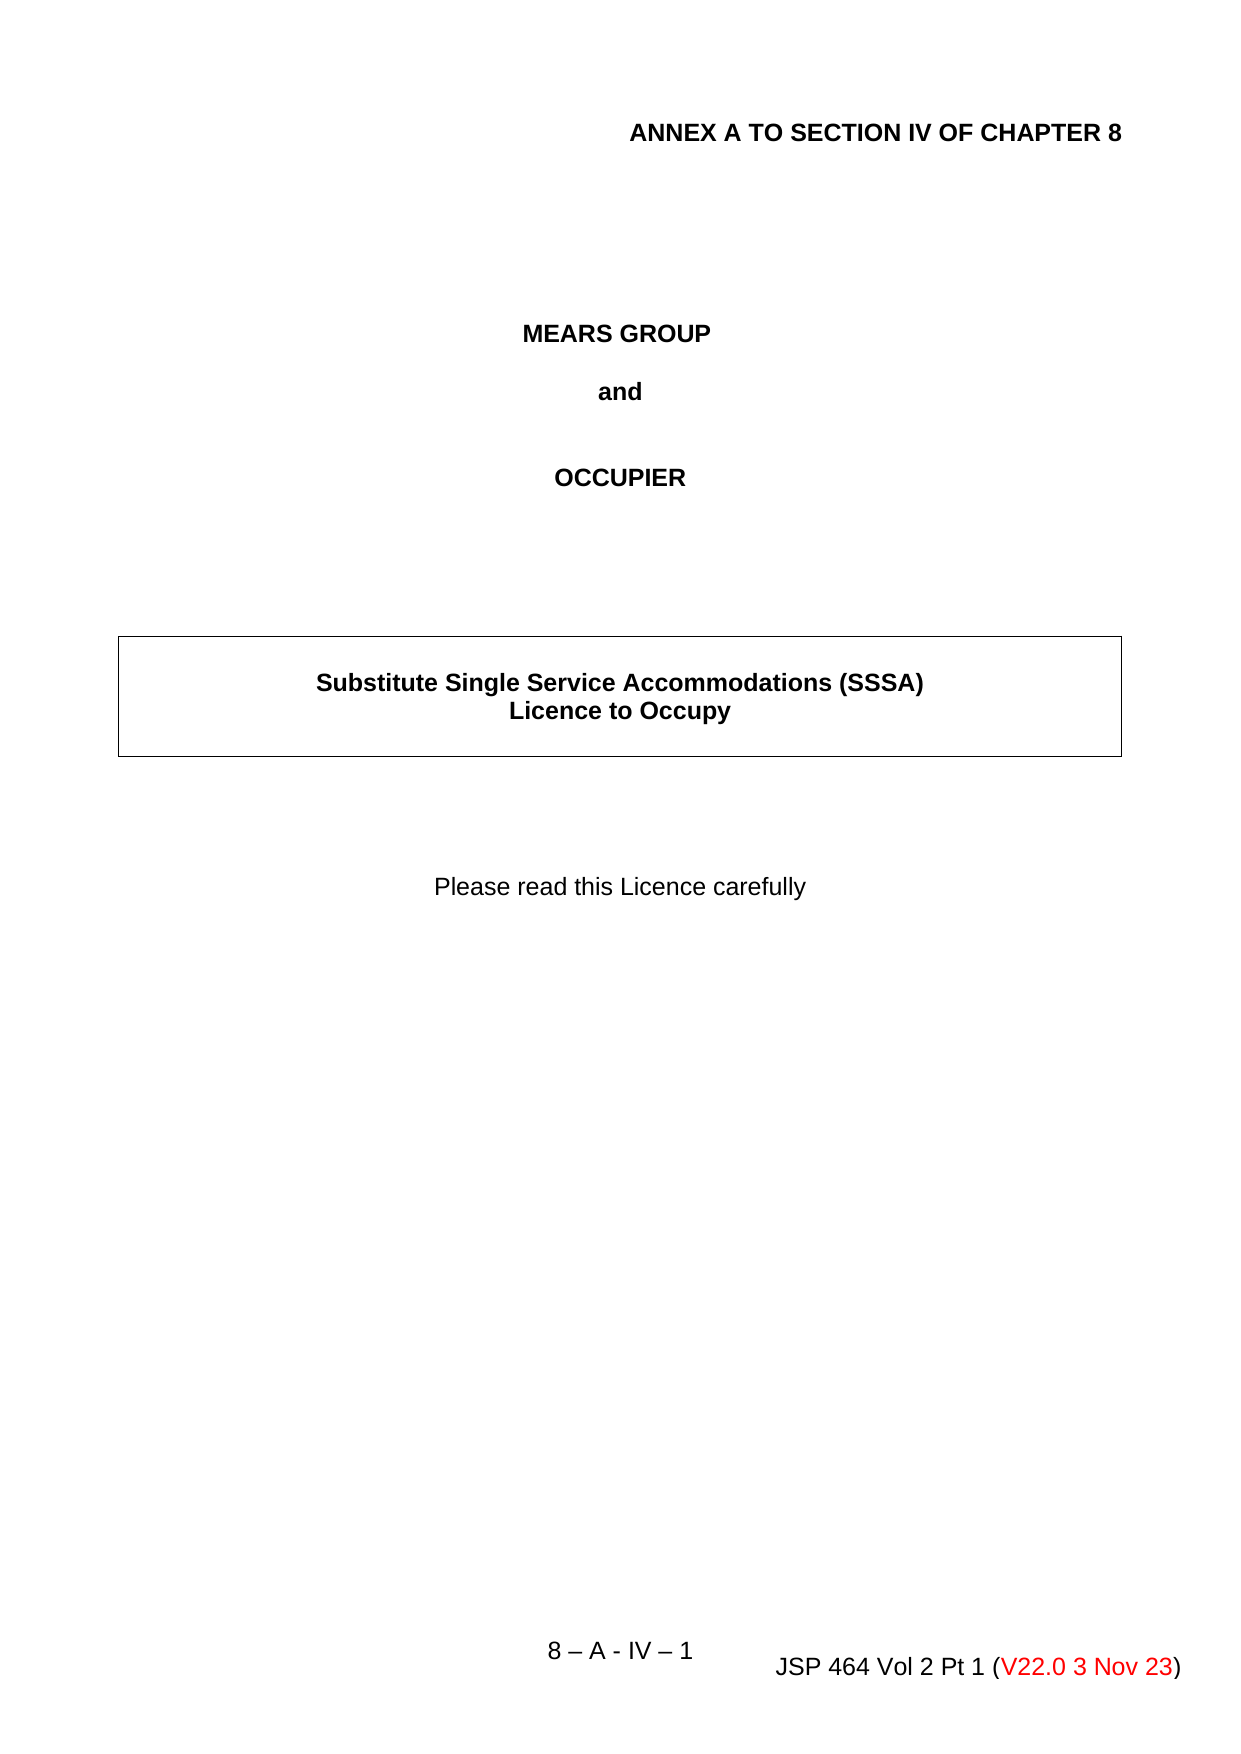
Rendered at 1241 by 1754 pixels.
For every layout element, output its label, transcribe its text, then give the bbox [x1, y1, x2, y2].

text Substitute Single Service Accommodations (SSSA) [119, 664, 1121, 693]
subtitle Please read this Licence carefully [118, 872, 1122, 901]
text Licence to Occupy [119, 693, 1121, 725]
text and [118, 377, 1122, 406]
text MEARS GROUP [118, 319, 1122, 348]
text OCCUPIER [118, 463, 1122, 492]
text ANNEX A TO SECTION IV OF CHAPTER 8 [118, 118, 1122, 147]
